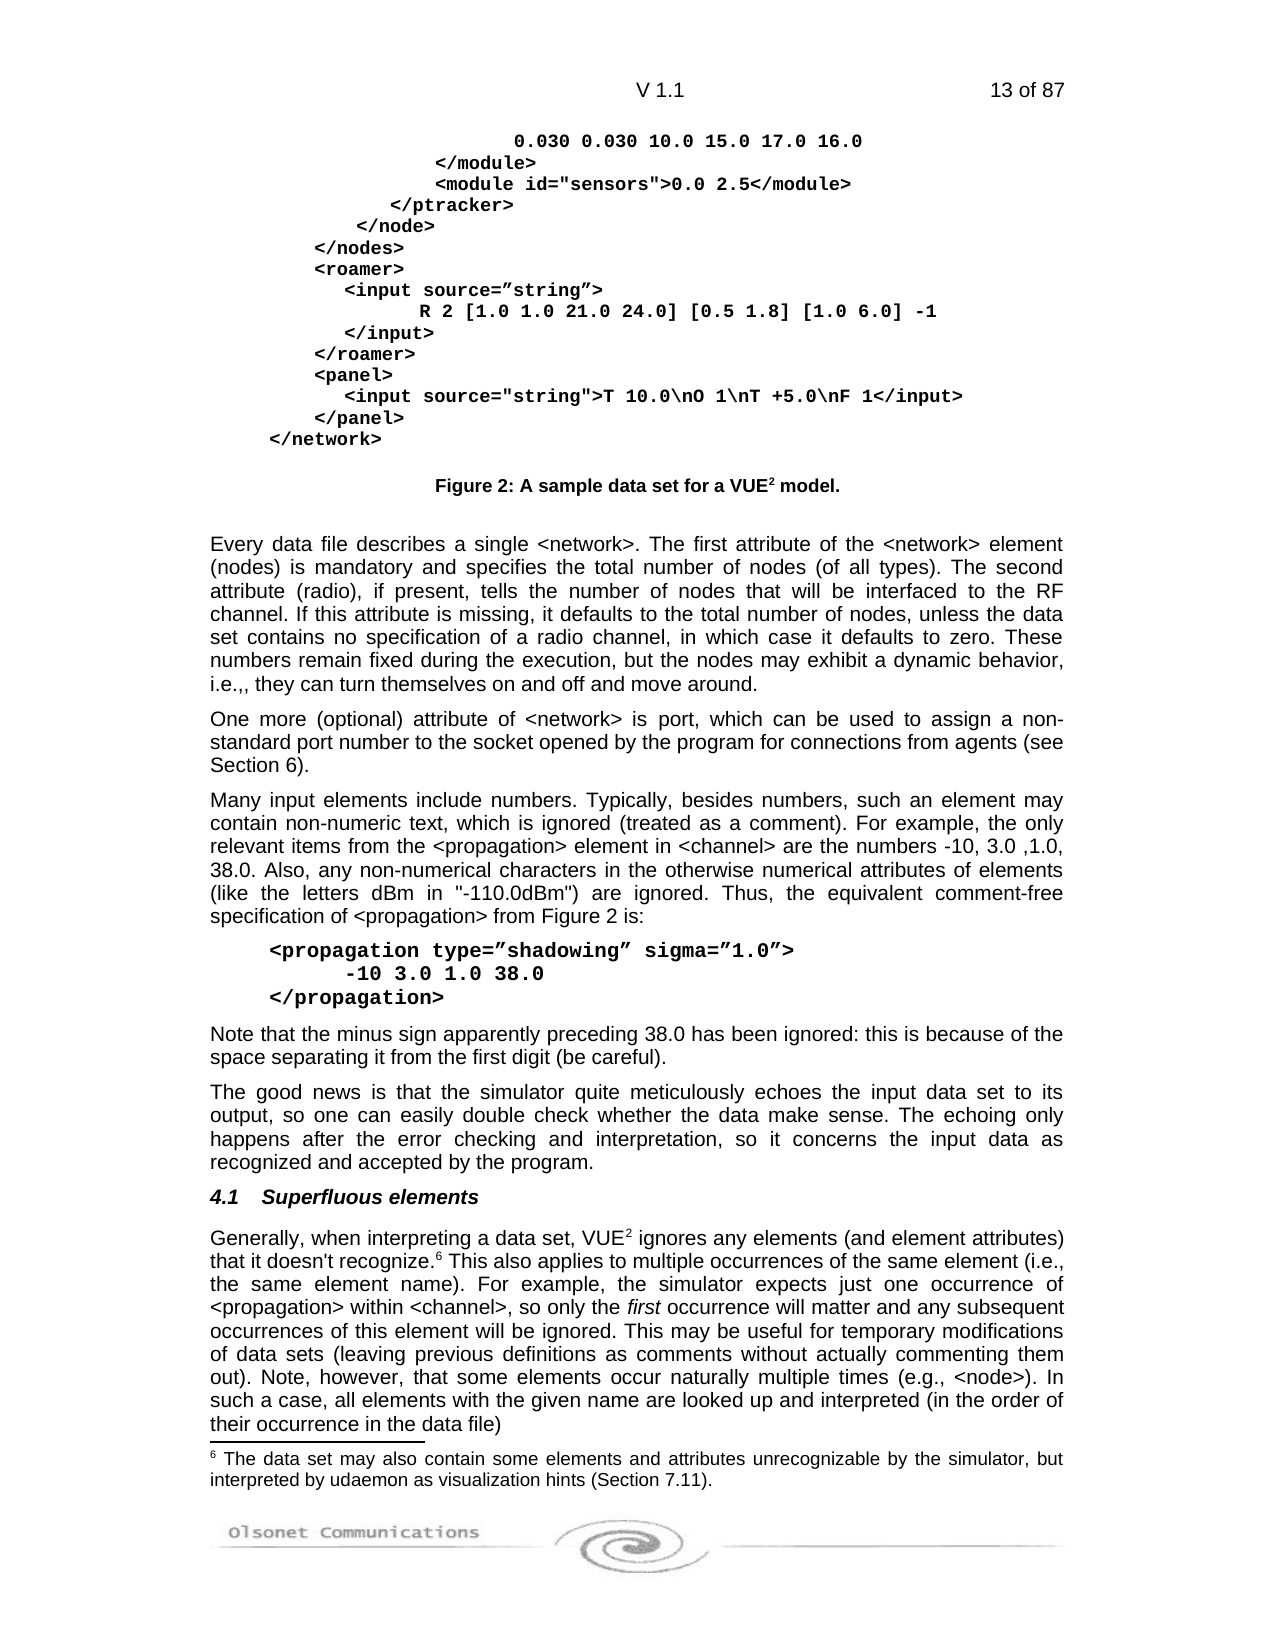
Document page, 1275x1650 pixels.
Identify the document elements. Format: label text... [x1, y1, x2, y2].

text <module id="sensors">0.0 2.5</module> [210, 175, 1065, 196]
text </ptracker> [210, 196, 1065, 217]
text <panel> [269, 366, 1065, 387]
text Note that the minus sign apparently preceding 38.0 has been ignored: this is because of the space separating it from the first digit (be careful). [210, 1022, 1065, 1069]
text </roamer> [269, 345, 1065, 366]
text </nodes> [269, 238, 1065, 260]
text </module> [210, 153, 1065, 175]
text Figure 2: A sample data set for a VUE2 model. [413, 475, 862, 496]
text </input> [269, 323, 1065, 345]
text </panel> [269, 408, 1065, 430]
text One more (optional) attribute of <network> is port, which can be used to assign a non-standard port number to the socket opened by the program for connections from agents (see Section 6). [210, 707, 1065, 777]
text </propagation> [269, 987, 1065, 1011]
text Many input elements include numbers. Typically, besides numbers, such an element may contain non-numeric text, which is ignored (treated as a comment). For example, the only relevant items from the <propagation> element in <channel> are the numbers -10, 3.0 ,1.0, 38.0. Also, any non-numerical characters in the otherwise numerical attributes of elements (like the letters dBm in "-110.0dBm") are ignored. Thus, the equivalent comment-free specification of <propagation> from Figure 2 is: [210, 788, 1065, 928]
text <input source=”string”> [269, 281, 1065, 302]
text Every data file describes a single <network>. The first attribute of the <network> element (nodes) is mandatory and specifies the total number of nodes (of all types). The second attribute (radio), if present, tells the number of nodes that will be interfaced to the RF channel. If this attribute is missing, it defaults to the total number of nodes, unless the data set contains no specification of a radio channel, in which case it defaults to zero. These numbers remain fixed during the execution, but the nodes may exhibit a dynamic behavior, i.e.,, they can turn themselves on and off and move around. [210, 533, 1065, 695]
text The good news is that the simulator quite meticulously echoes the input data set to its output, so one can easily double check whether the data make sense. The echoing only happens after the error checking and interpretation, so it concerns the input data as recognized and accepted by the program. [210, 1081, 1065, 1173]
picture [210, 1504, 1065, 1596]
text </network> [269, 430, 1065, 451]
text Generally, when interpreting a data set, VUE2 ignores any elements (and element attributes) that it doesn't recognize. This also applies to multiple occurrences of the same element (i.e., the same element name). For example, the simulator expects just one occurrence of <propagation> within <channel>, so only the first occurrence will matter and any subsequent occurrences of this element will be ignored. This may be useful for temporary modifications of data sets (leaving previous definitions as comments without actually commenting them out). Note, however, that some elements occur naturally multiple times (e.g., <node>). In such a case, all elements with the given name are looked up and interpreted (in the order of their occurrence in the data file) [210, 1226, 1065, 1435]
text The data set may also contain some elements and attributes unrecognizable by the simulator, but interpreted by udaemon as visualization hints (Section 7.11). [210, 1448, 1065, 1490]
text R 2 [1.0 1.0 21.0 24.0] [0.5 1.8] [1.0 6.0] -1 [269, 302, 1065, 323]
text </node> [210, 217, 1065, 238]
text -10 3.0 1.0 38.0 [269, 963, 1065, 987]
text <input source="string">T 10.0\nO 1\nT +5.0\nF 1</input> [269, 387, 1065, 408]
subtitle Superfluous elements [210, 1185, 1065, 1208]
text <propagation type=”shadowing” sigma=”1.0”> [269, 940, 1065, 963]
text <roamer> [269, 260, 1065, 281]
text 0.030 0.030 10.0 15.0 17.0 16.0 [210, 132, 1065, 153]
